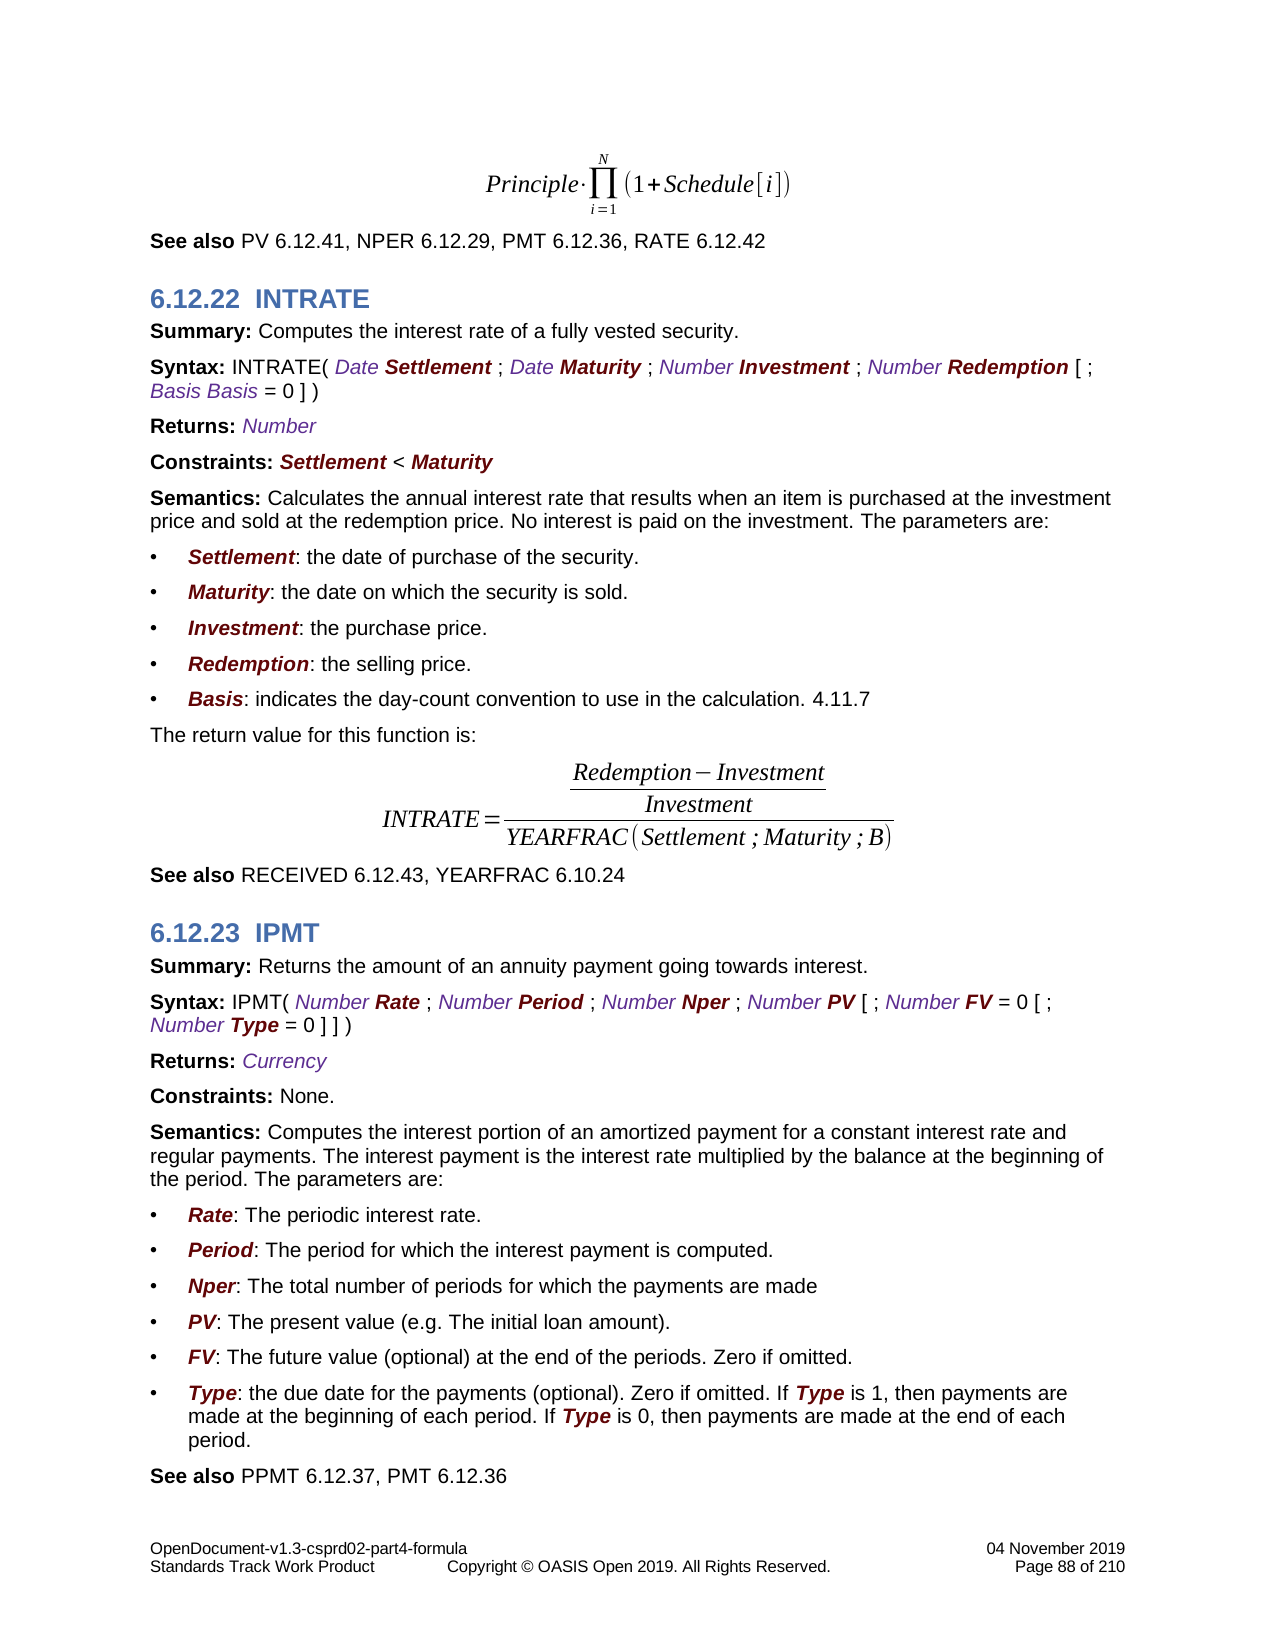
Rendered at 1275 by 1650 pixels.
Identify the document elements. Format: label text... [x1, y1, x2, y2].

text See also PPMT 6.12.37, PMT 6.12.36 [150, 1464, 1125, 1488]
list FV: The future value (optional) at the end of the periods. Zero if omitted. [150, 1346, 1125, 1369]
text Returns: Currency [150, 1049, 1125, 1073]
list Settlement: the date of purchase of the security. [150, 545, 1125, 569]
text See also PV 6.12.41, NPER 6.12.29, PMT 6.12.36, RATE 6.12.42 [150, 229, 1125, 253]
list PV: The present value (e.g. The initial loan amount). [150, 1310, 1125, 1334]
list Basis: indicates the day-count convention to use in the calculation. 4.11.7 [150, 688, 1125, 711]
text Semantics: Computes the interest portion of an amortized payment for a constant interest rate and regular payments. The interest payment is the interest rate multiplied by the balance at the beginning of the period. The parameters are: [150, 1121, 1125, 1191]
text The return value for this function is: [150, 723, 1125, 747]
subtitle INTRATE [150, 284, 1125, 314]
list Period: The period for which the interest payment is computed. [150, 1239, 1125, 1262]
list Investment: the purchase price. [150, 616, 1125, 640]
list Redemption: the selling price. [150, 652, 1125, 676]
text Syntax: INTRATE( Date Settlement ; Date Maturity ; Number Investment ; Number Redemption [ ; Basis Basis = 0 ] ) [150, 356, 1125, 403]
text Summary: Returns the amount of an annuity payment going towards interest. [150, 954, 1125, 978]
subtitle IPMT [150, 918, 1125, 948]
text Returns: Number [150, 415, 1125, 438]
text See also RECEIVED 6.12.43, YEARFRAC 6.10.24 [150, 864, 1125, 887]
list Maturity: the date on which the security is sold. [150, 581, 1125, 604]
text Syntax: IPMT( Number Rate ; Number Period ; Number Nper ; Number PV [ ; Number FV = 0 [ ; Number Type = 0 ] ] ) [150, 990, 1125, 1037]
text Semantics: Calculates the annual interest rate that results when an item is purchased at the investment price and sold at the redemption price. No interest is paid on the investment. The parameters are: [150, 486, 1125, 533]
list Nper: The total number of periods for which the payments are made [150, 1274, 1125, 1298]
text Summary: Computes the interest rate of a fully vested security. [150, 320, 1125, 343]
text Constraints: Settlement < Maturity [150, 450, 1125, 474]
text Constraints: None. [150, 1085, 1125, 1108]
list Type: the due date for the payments (optional). Zero if omitted. If Type is 1, then payments are made at the beginning of each period. If Type is 0, then payments are made at the end of each period. [150, 1381, 1125, 1452]
list Rate: The periodic interest rate. [150, 1203, 1125, 1227]
